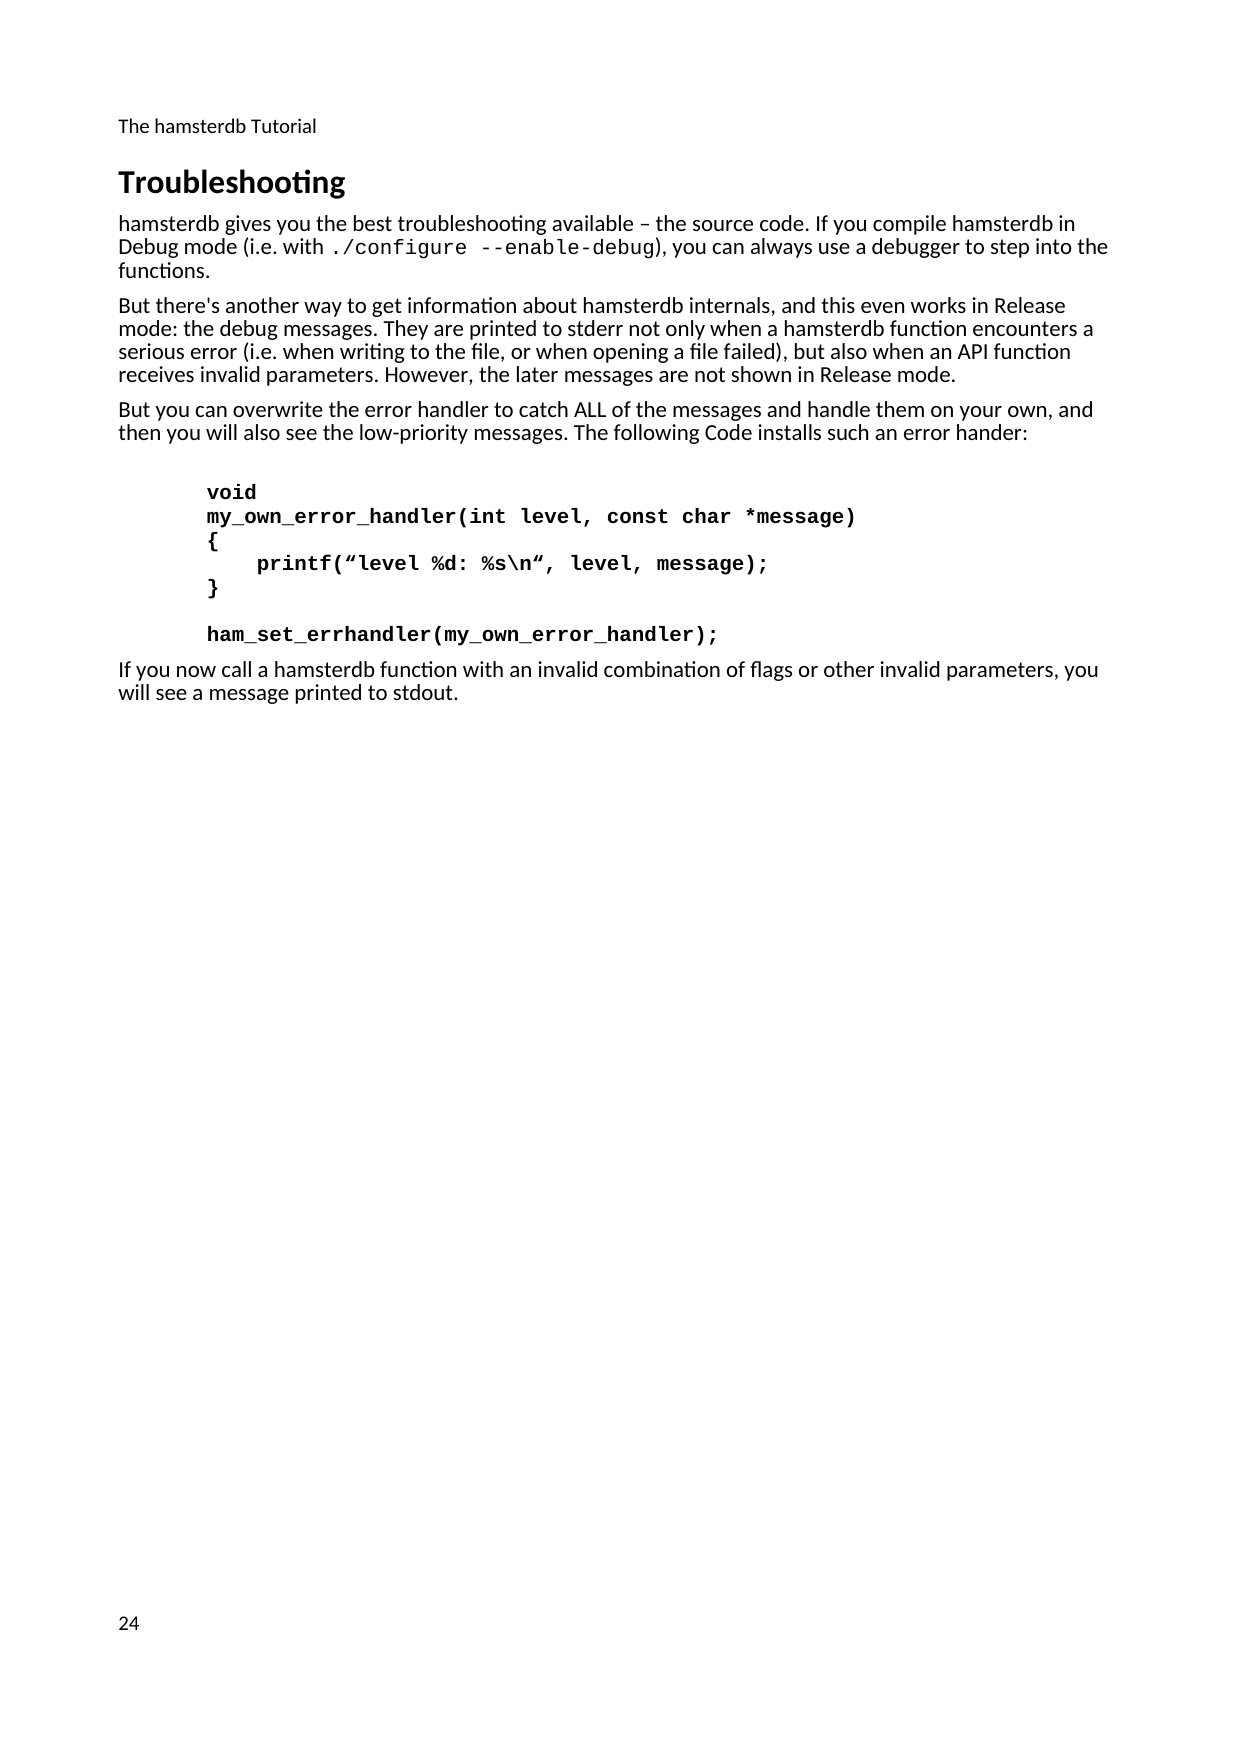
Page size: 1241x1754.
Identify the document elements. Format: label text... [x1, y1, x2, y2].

text But there's another way to get information about hamsterdb internals, and this even works in Release mode: the debug messages. They are printed to stderr not only when a hamsterdb function encounters a serious error (i.e. when writing to the file, or when opening a file failed), but also when an API function receives invalid parameters. However, the later messages are not shown in Release mode. [118, 296, 1122, 388]
text void my_own_error_handler(int level, const char *message) { printf(“level %d: %s\n“, level, message); } ham_set_errhandler(my_own_error_handler); [207, 482, 1122, 648]
text hamsterdb gives you the best troubleshooting available – the source code. If you compile hamsterdb in Debug mode (i.e. with ./configure --enable-debug), you can always use a debugger to step into the functions. [118, 214, 1122, 284]
subtitle Troubleshooting [118, 168, 1122, 202]
text If you now call a hamsterdb function with an invalid combination of flags or other invalid parameters, you will see a message printed to stdout. [118, 660, 1122, 706]
text But you can overwrite the error handler to catch ALL of the messages and handle them on your own, and then you will also see the low-priority messages. The following Code installs such an error hander: [118, 400, 1122, 446]
